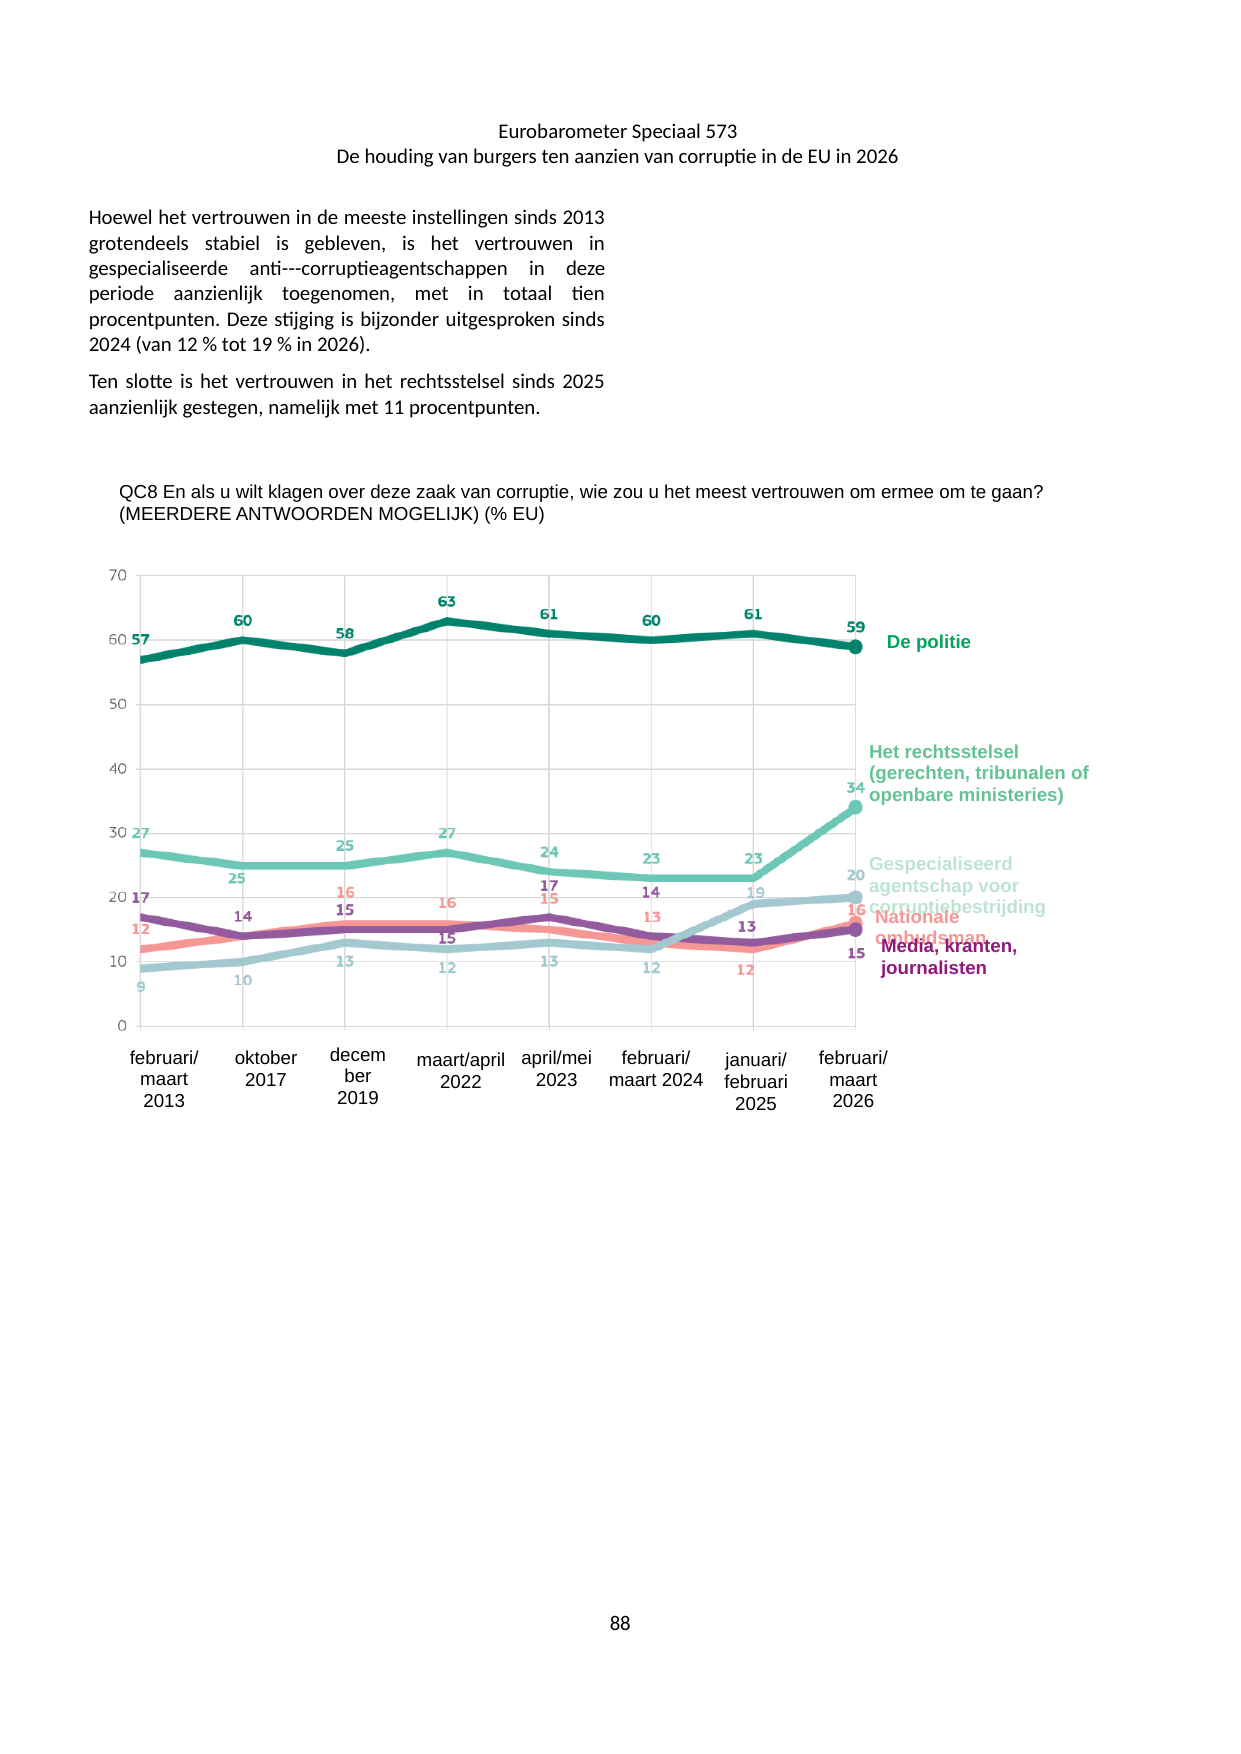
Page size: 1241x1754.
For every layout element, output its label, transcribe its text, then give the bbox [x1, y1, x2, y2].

text Hoewel het vertrouwen in de meeste instellingen sinds 2013 grotendeels stabiel is gebleven, is het vertrouwen in gespecialiseerde anti-‑-corruptieagentschappen in deze periode aanzienlijk toegenomen, met in totaal tien procentpunten. Deze stijging is bijzonder uitgesproken sinds 2024 (van 12 % tot 19 % in 2026). [88, 204, 605, 357]
text Ten slotte is het vertrouwen in het rechtsstelsel sinds 2025 aanzienlijk gestegen, namelijk met 11 procentpunten. [88, 369, 605, 419]
picture [80, 557, 867, 1031]
